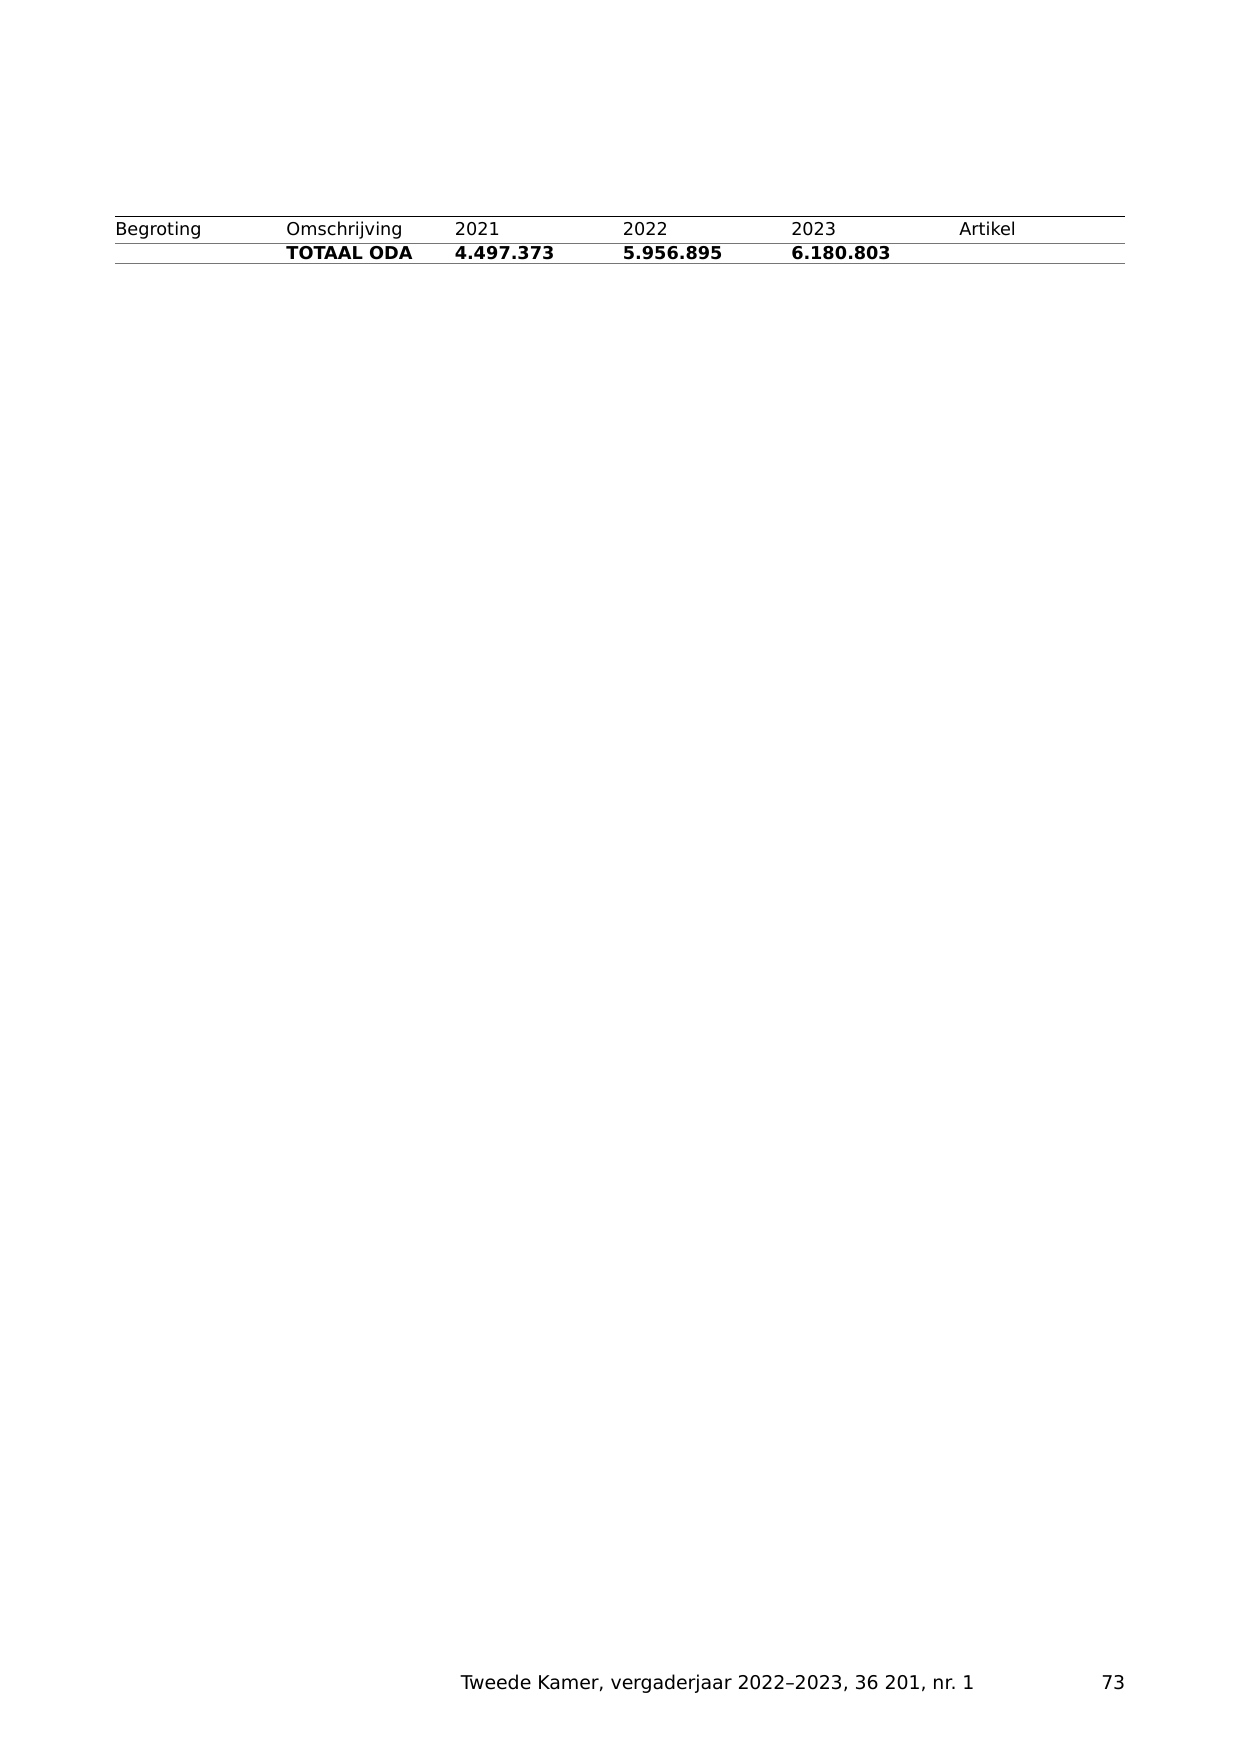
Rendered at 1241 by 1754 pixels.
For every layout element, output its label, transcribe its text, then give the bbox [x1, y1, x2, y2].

table_cell [956, 244, 1125, 263]
table_cell 6.180.803 [788, 244, 956, 263]
table_cell [115, 244, 283, 263]
table_cell 2021 [452, 217, 620, 243]
table_cell Artikel [956, 217, 1125, 243]
table_cell 2022 [620, 217, 788, 243]
table_header Tabel 14 De ODA-uitgaven naar beleidsthema (bedragen x EUR 1000) [115, 191, 1125, 216]
table_cell Begroting [115, 217, 283, 243]
table_cell Omschrijving [283, 217, 452, 243]
table_cell 2023 [788, 217, 956, 243]
table_cell 5.956.895 [620, 244, 788, 263]
table_cell 4.497.373 [452, 244, 620, 263]
table_cell TOTAAL ODA [283, 244, 452, 263]
